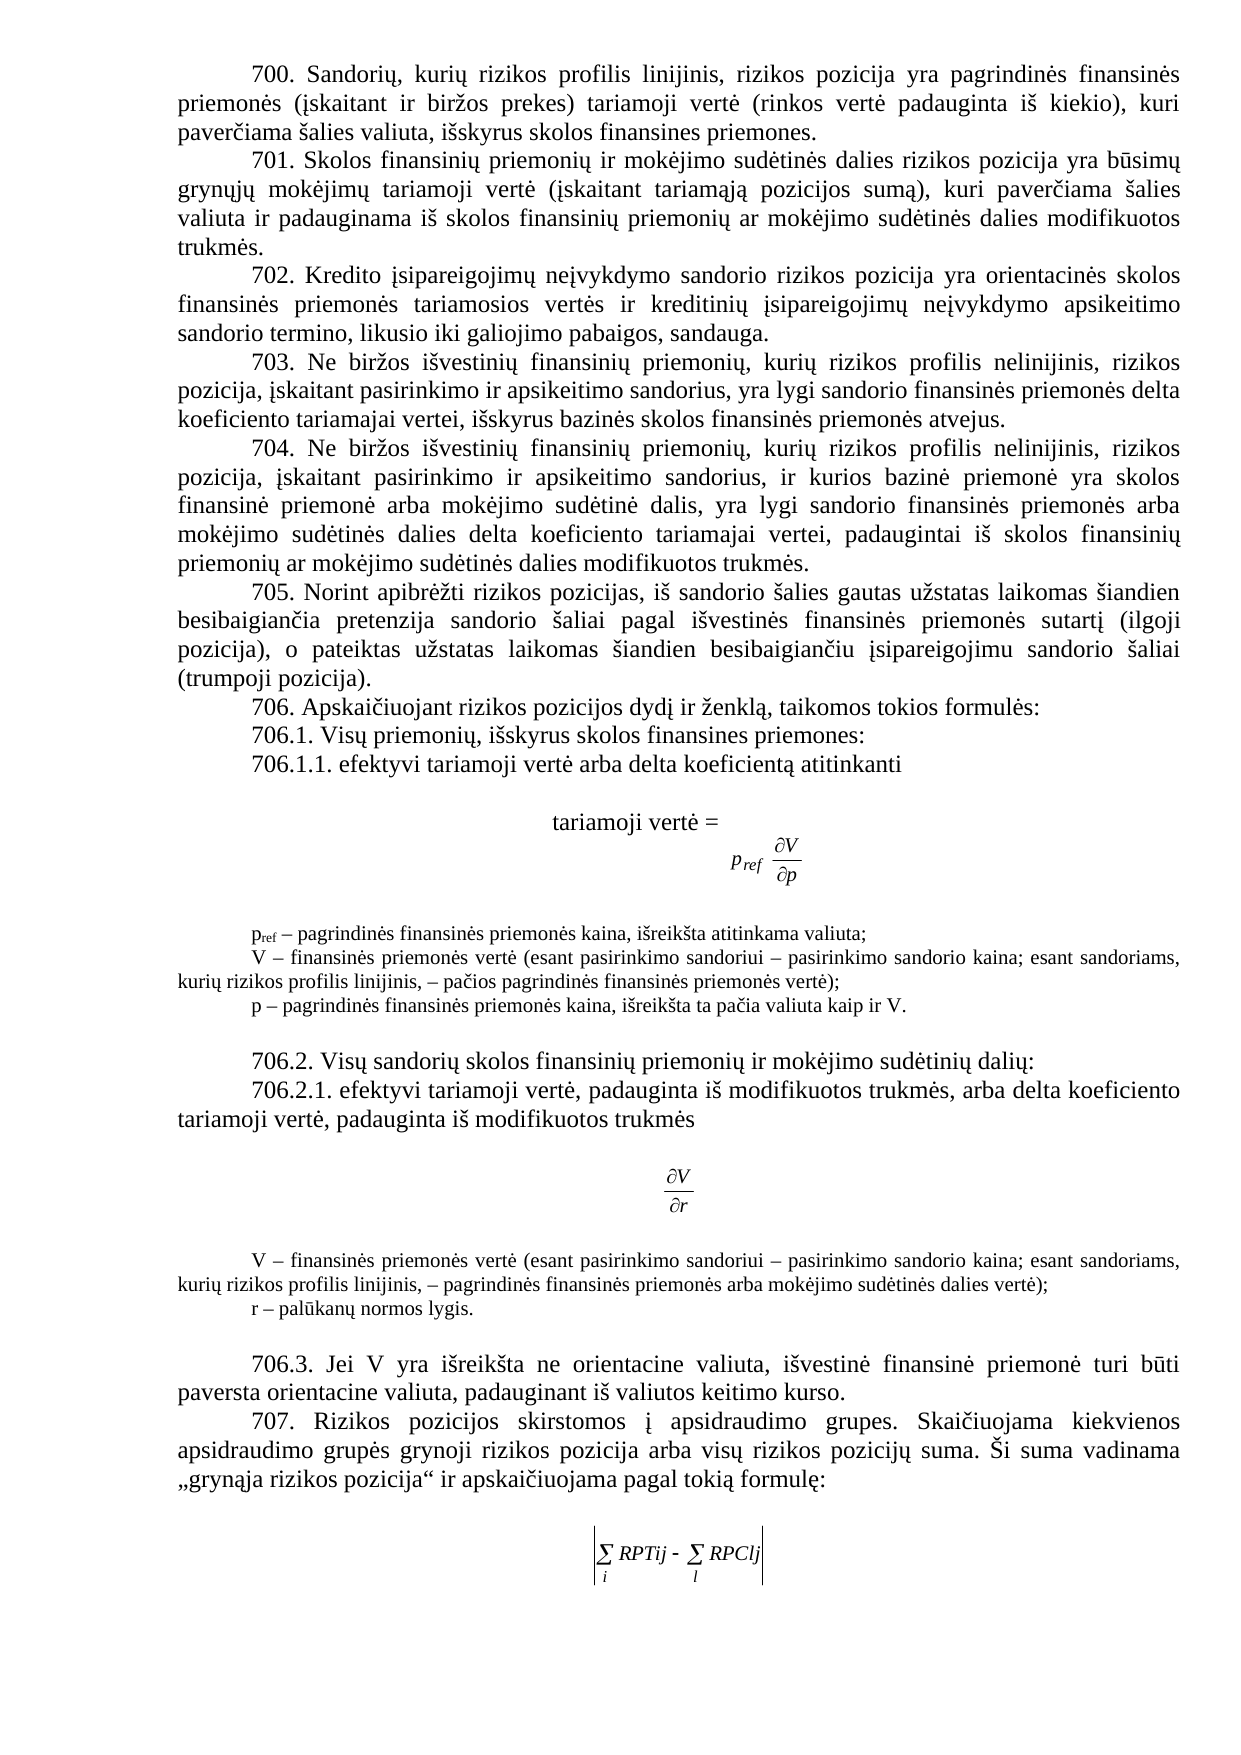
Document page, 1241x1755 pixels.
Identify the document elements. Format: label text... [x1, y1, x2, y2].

text 706.3. Jei V yra išreikšta ne orientacine valiuta, išvestinė finansinė priemonė turi būti paversta orientacine valiuta, padauginant iš valiutos keitimo kurso. [177, 1349, 1181, 1406]
text 704. Ne biržos išvestinių finansinių priemonių, kurių rizikos profilis nelinijinis, rizikos pozicija, įskaitant pasirinkimo ir apsikeitimo sandorius, ir kurios bazinė priemonė yra skolos finansinė priemonė arba mokėjimo sudėtinė dalis, yra lygi sandorio finansinės priemonės arba mokėjimo sudėtinės dalies delta koeficiento tariamajai vertei, padaugintai iš skolos finansinių priemonių ar mokėjimo sudėtinės dalies modifikuotos trukmės. [177, 433, 1181, 577]
text V – finansinės priemonės vertė (esant pasirinkimo sandoriui – pasirinkimo sandorio kaina; esant sandoriams, kurių rizikos profilis linijinis, – pačios pagrindinės finansinės priemonės vertė); [177, 945, 1181, 993]
text tariamoji vertė = [177, 807, 1181, 892]
text 703. Ne biržos išvestinių finansinių priemonių, kurių rizikos profilis nelinijinis, rizikos pozicija, įskaitant pasirinkimo ir apsikeitimo sandorius, yra lygi sandorio finansinės priemonės delta koeficiento tariamajai vertei, išskyrus bazinės skolos finansinės priemonės atvejus. [177, 347, 1181, 433]
text 707. Rizikos pozicijos skirstomos į apsidraudimo grupes. Skaičiuojama kiekvienos apsidraudimo grupės grynoji rizikos pozicija arba visų rizikos pozicijų suma. Ši suma vadinama „grynąja rizikos pozicija“ ir apskaičiuojama pagal tokią formulę: [177, 1406, 1181, 1492]
text 702. Kredito įsipareigojimų neįvykdymo sandorio rizikos pozicija yra orientacinės skolos finansinės priemonės tariamosios vertės ir kreditinių įsipareigojimų neįvykdymo apsikeitimo sandorio termino, likusio iki galiojimo pabaigos, sandauga. [177, 260, 1181, 347]
text 701. Skolos finansinių priemonių ir mokėjimo sudėtinės dalies rizikos pozicija yra būsimų grynųjų mokėjimų tariamoji vertė (įskaitant tariamąją pozicijos sumą), kuri paverčiama šalies valiuta ir padauginama iš skolos finansinių priemonių ar mokėjimo sudėtinės dalies modifikuotos trukmės. [177, 145, 1181, 260]
text 705. Norint apibrėžti rizikos pozicijas, iš sandorio šalies gautas užstatas laikomas šiandien besibaigiančia pretenzija sandorio šaliai pagal išvestinės finansinės priemonės sutartį (ilgoji pozicija), o pateiktas užstatas laikomas šiandien besibaigiančiu įsipareigojimu sandorio šaliai (trumpoji pozicija). [177, 577, 1181, 692]
text p – pagrindinės finansinės priemonės kaina, išreikšta ta pačia valiuta kaip ir V. [177, 993, 1181, 1017]
text V – finansinės priemonės vertė (esant pasirinkimo sandoriui – pasirinkimo sandorio kaina; esant sandoriams, kurių rizikos profilis linijinis, – pagrindinės finansinės priemonės arba mokėjimo sudėtinės dalies vertė); [177, 1248, 1181, 1296]
text pref – pagrindinės finansinės priemonės kaina, išreikšta atitinkama valiuta; [177, 921, 1181, 945]
text 706.1.1. efektyvi tariamoji vertė arba delta koeficientą atitinkanti [177, 749, 1181, 778]
text 706.2.1. efektyvi tariamoji vertė, padauginta iš modifikuotos trukmės, arba delta koeficiento tariamoji vertė, padauginta iš modifikuotos trukmės [177, 1075, 1181, 1132]
text 706.1. Visų priemonių, išskyrus skolos finansines priemones: [177, 720, 1181, 749]
text 700. Sandorių, kurių rizikos profilis linijinis, rizikos pozicija yra pagrindinės finansinės priemonės (įskaitant ir biržos prekes) tariamoji vertė (rinkos vertė padauginta iš kiekio), kuri paverčiama šalies valiuta, išskyrus skolos finansines priemones. [177, 59, 1181, 145]
text 706.2. Visų sandorių skolos finansinių priemonių ir mokėjimo sudėtinių dalių: [177, 1046, 1181, 1075]
text r – palūkanų normos lygis. [177, 1296, 1181, 1320]
text 706. Apskaičiuojant rizikos pozicijos dydį ir ženklą, taikomos tokios formulės: [177, 692, 1181, 720]
